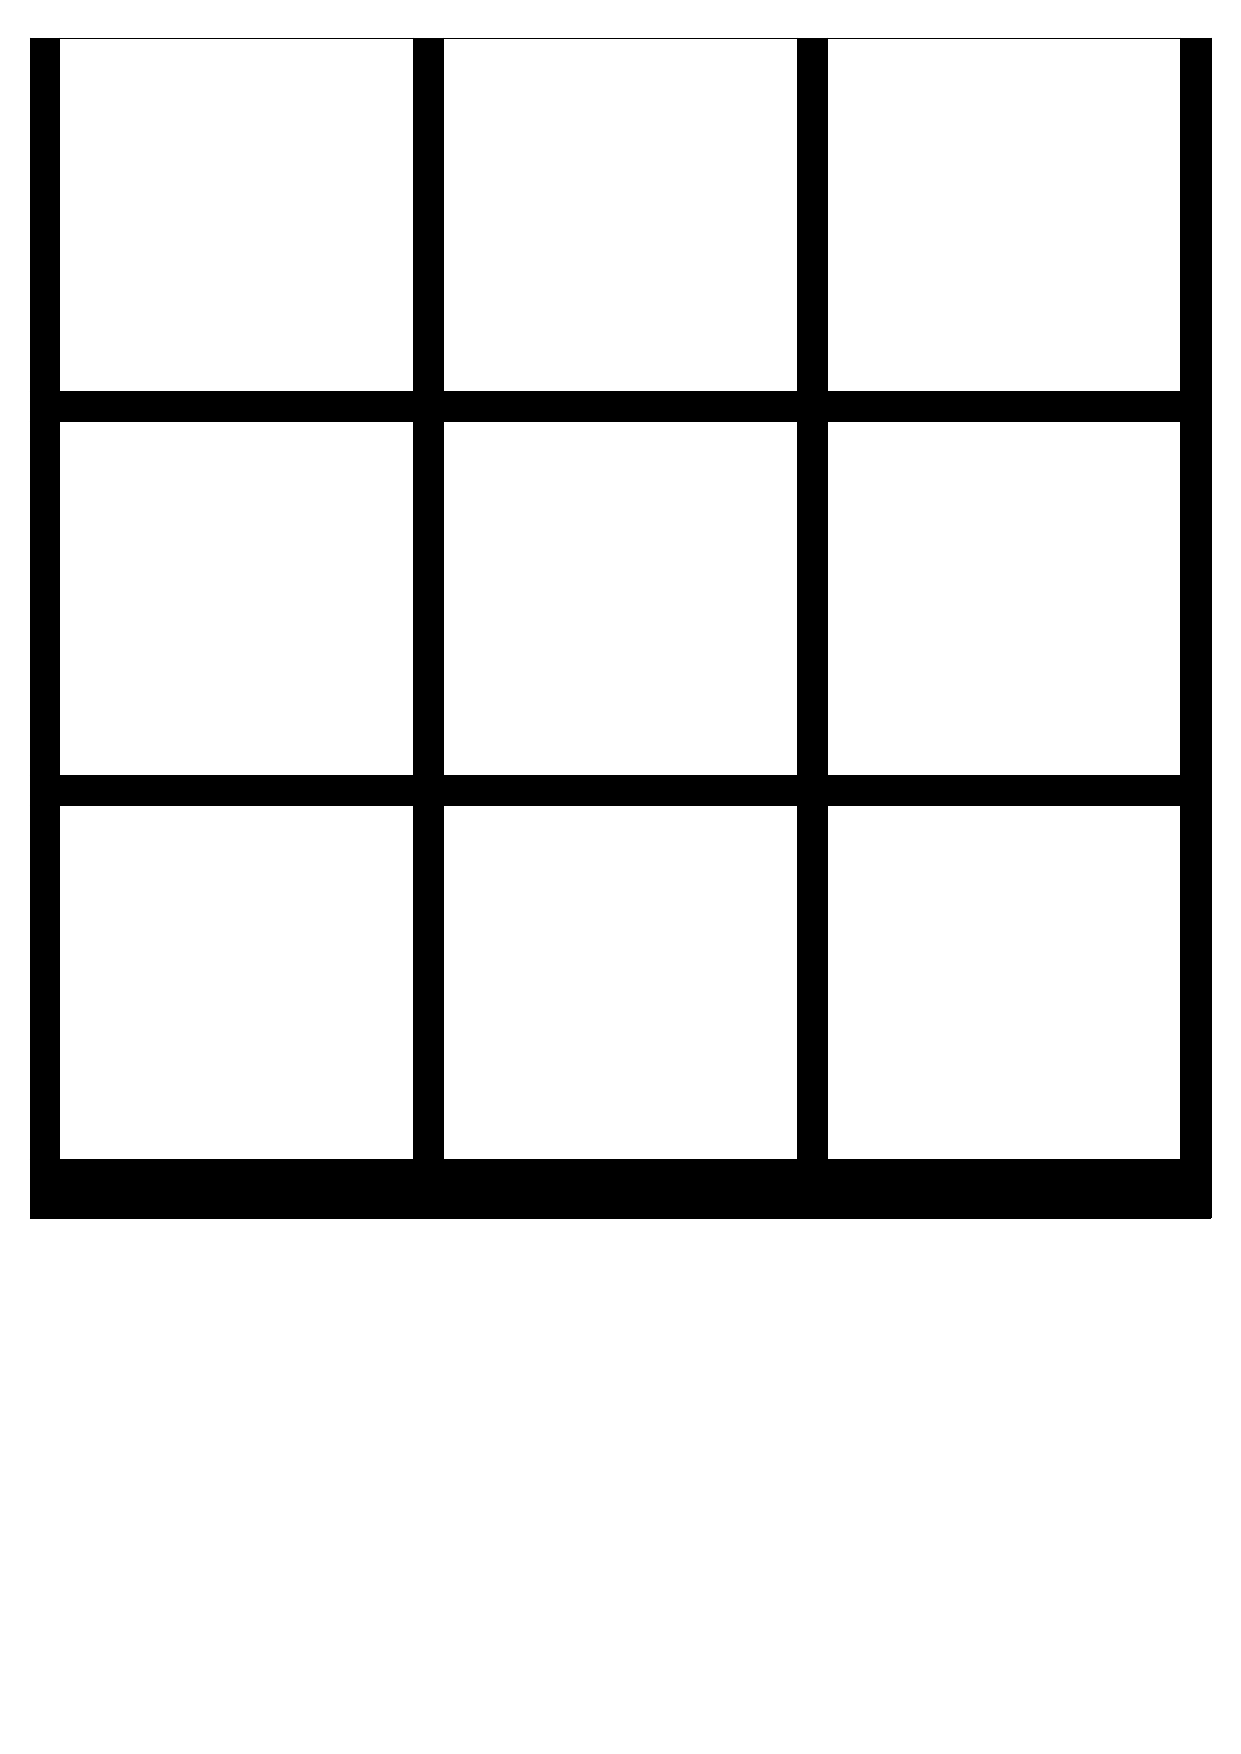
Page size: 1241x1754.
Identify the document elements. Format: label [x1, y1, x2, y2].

table_cell [60, 422, 413, 775]
table_cell [1181, 776, 1211, 805]
table_header [828, 39, 1180, 391]
table_cell [414, 806, 443, 1159]
table_cell [414, 1160, 443, 1218]
table_cell [1181, 392, 1211, 421]
table_cell [444, 806, 797, 1159]
table_cell [60, 776, 413, 805]
table_cell [1181, 422, 1211, 775]
table_cell [798, 422, 827, 775]
table_cell [31, 422, 59, 775]
table_header [414, 39, 443, 391]
table_cell [828, 392, 1180, 421]
table_header [444, 39, 797, 391]
table_cell [444, 1160, 797, 1218]
table_cell [414, 776, 443, 805]
table_header [798, 39, 827, 391]
table_cell [444, 422, 797, 775]
table_cell [60, 392, 413, 421]
table_cell [828, 776, 1180, 805]
table_cell [444, 776, 797, 805]
table_cell [1181, 806, 1211, 1159]
table_cell [414, 422, 443, 775]
table_header [1181, 39, 1211, 391]
table_cell [414, 392, 443, 421]
table_cell [798, 392, 827, 421]
table_header [60, 39, 413, 391]
table_cell [31, 1160, 59, 1218]
table_cell [828, 1160, 1180, 1218]
table_cell [828, 422, 1180, 775]
table_cell [444, 392, 797, 421]
table_cell [828, 806, 1180, 1159]
table_cell [798, 806, 827, 1159]
table_cell [31, 806, 59, 1159]
table_cell [60, 1160, 413, 1218]
table_cell [31, 392, 59, 421]
table_cell [798, 776, 827, 805]
table_cell [60, 806, 413, 1159]
table_cell [798, 1160, 827, 1218]
table_header [31, 39, 59, 391]
table_cell [31, 776, 59, 805]
table_cell [1181, 1160, 1211, 1218]
